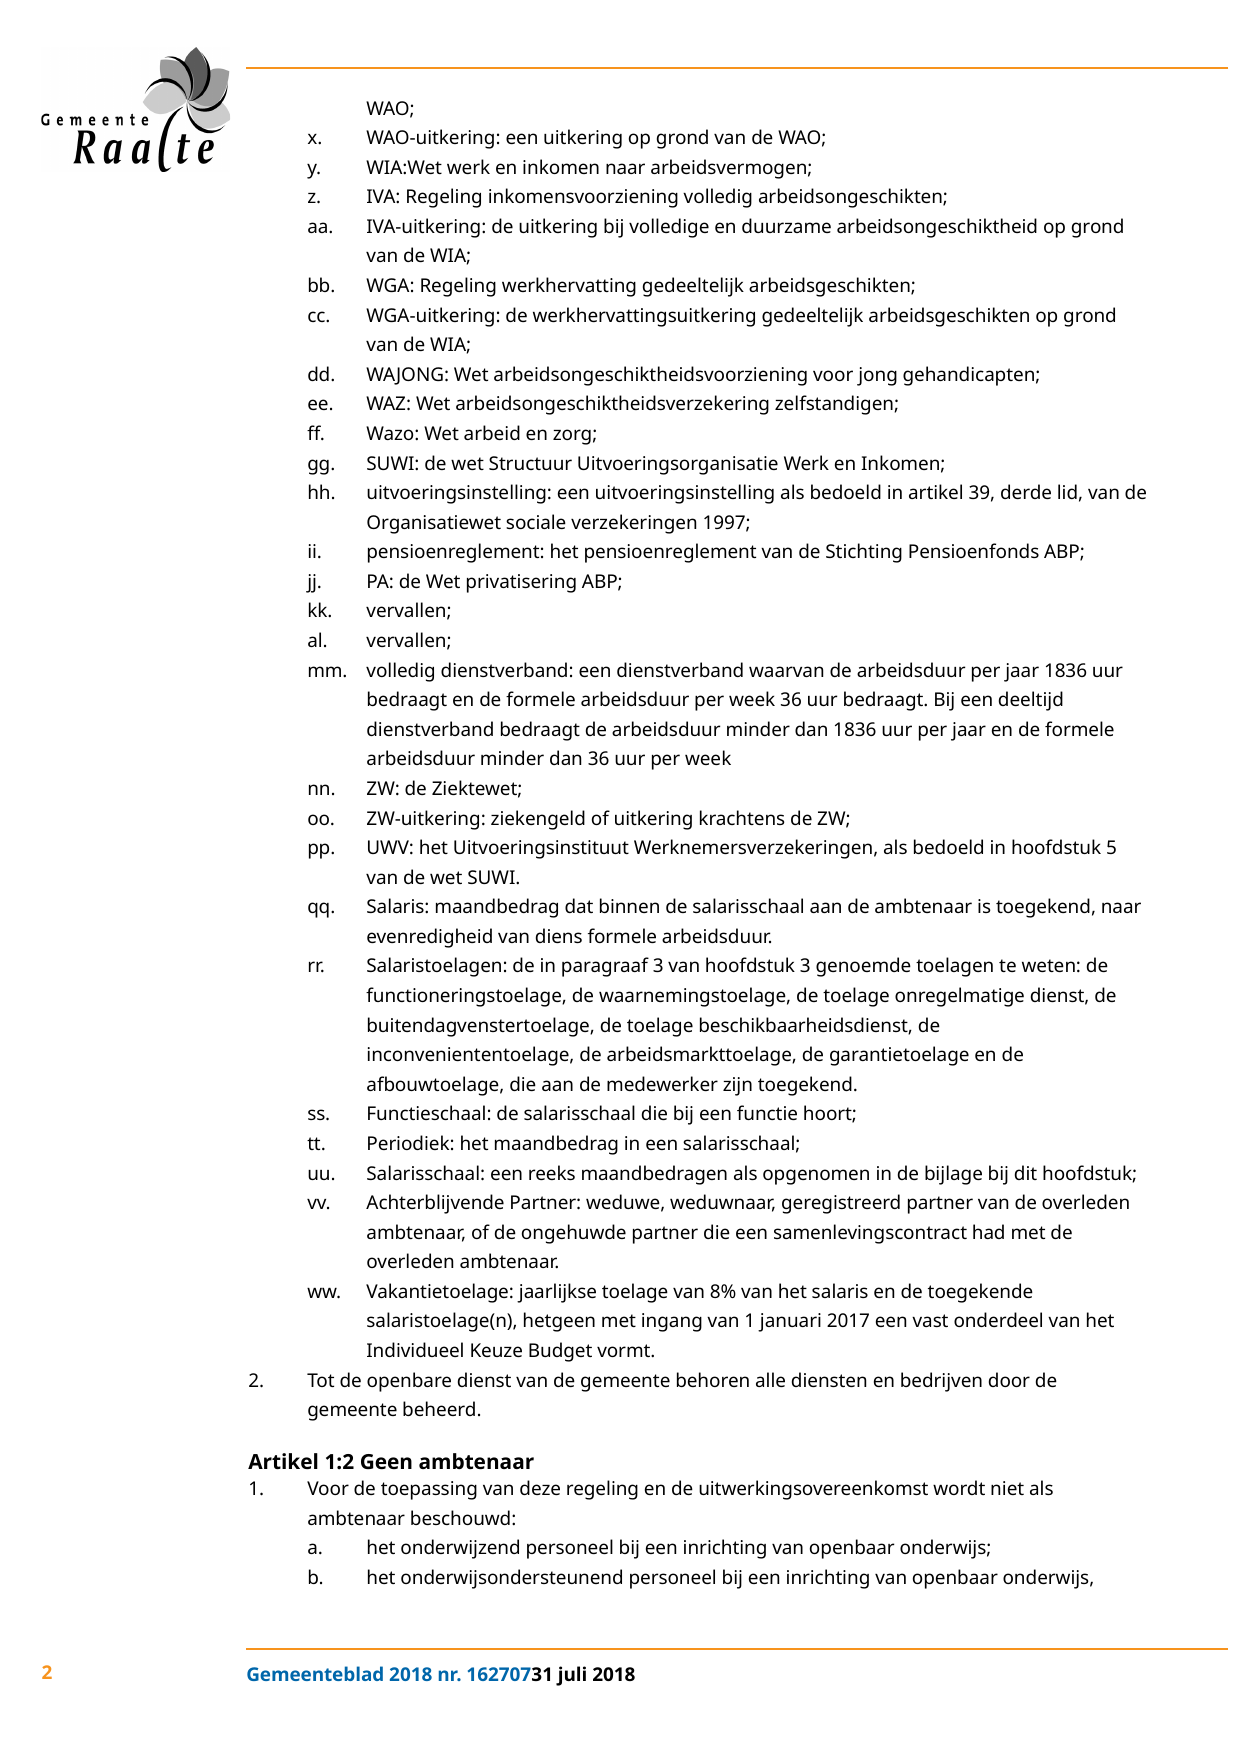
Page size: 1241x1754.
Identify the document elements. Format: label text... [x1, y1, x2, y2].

list WGA-uitkering: de werkhervattingsuitkering gedeeltelijk arbeidsgeschikten op grond van de WIA; [307, 302, 1152, 357]
list WGA: Regeling werkhervatting gedeeltelijk arbeidsgeschikten; [307, 272, 1152, 298]
list Vakantietoelage: jaarlijkse toelage van 8% van het salaris en de toegekende salaristoelage(n), hetgeen met ingang van 1 januari 2017 een vast onderdeel van het Individueel Keuze Budget vormt. [307, 1278, 1152, 1363]
picture [41, 47, 231, 172]
list WIA:Wet werk en inkomen naar arbeidsvermogen; [307, 154, 1152, 180]
list Periodiek: het maandbedrag in een salarisschaal; [307, 1130, 1152, 1156]
list Achterblijvende Partner: weduwe, weduwnaar, geregistreerd partner van de overleden ambtenaar, of de ongehuwde partner die een samenlevingscontract had met de overleden ambtenaar. [307, 1189, 1152, 1274]
list WAZ: Wet arbeidsongeschiktheidsverzekering zelfstandigen; [307, 391, 1152, 416]
list IVA: Regeling inkomensvoorziening volledig arbeidsongeschikten; [307, 183, 1152, 209]
list Salaris: maandbedrag dat binnen de salarisschaal aan de ambtenaar is toegekend, naar evenredigheid van diens formele arbeidsduur. [307, 893, 1152, 949]
list pensioenreglement: het pensioenreglement van de Stichting Pensioenfonds ABP; [307, 538, 1152, 564]
list UWV: het Uitvoeringsinstituut Werknemersverzekeringen, als bedoeld in hoofdstuk 5 van de wet SUWI. [307, 834, 1152, 890]
list volledig dienstverband: een dienstverband waarvan de arbeidsduur per jaar 1836 uur bedraagt en de formele arbeidsduur per week 36 uur bedraagt. Bij een deeltijd dienstverband bedraagt de arbeidsduur minder dan 1836 uur per jaar en de formele arbeidsduur minder dan 36 uur per week [307, 657, 1152, 771]
list ZW-uitkering: ziekengeld of uitkering krachtens de ZW; [307, 805, 1152, 831]
list IVA-uitkering: de uitkering bij volledige en duurzame arbeidsongeschiktheid op grond van de WIA; [307, 213, 1152, 268]
list Salaristoelagen: de in paragraaf 3 van hoofdstuk 3 genoemde toelagen te weten: de functioneringstoelage, de waarnemingstoelage, de toelage onregelmatige dienst, de buitendagvenstertoelage, de toelage beschikbaarheidsdienst, de inconveniententoelage, de arbeidsmarkttoelage, de garantietoelage en de afbouwtoelage, die aan de medewerker zijn toegekend. [307, 953, 1152, 1097]
list uitvoeringsinstelling: een uitvoeringsinstelling als bedoeld in artikel 39, derde lid, van de Organisatiewet sociale verzekeringen 1997; [307, 479, 1152, 535]
list vervallen; [307, 598, 1152, 623]
list ZW: de Ziektewet; [307, 775, 1152, 801]
list het onderwijzend personeel bij een inrichting van openbaar onderwijs; [307, 1534, 1152, 1560]
list SUWI: de wet Structuur Uitvoeringsorganisatie Werk en Inkomen; [307, 450, 1152, 476]
list vervallen; [307, 627, 1152, 653]
list Wazo: Wet arbeid en zorg; [307, 420, 1152, 446]
list het onderwijsondersteunend personeel bij een inrichting van openbaar onderwijs, [307, 1564, 1152, 1590]
list WAJONG: Wet arbeidsongeschiktheidsvoorziening voor jong gehandicapten; [307, 361, 1152, 387]
list Tot de openbare dienst van de gemeente behoren alle diensten en bedrijven door de gemeente beheerd. [248, 1367, 1152, 1422]
list Voor de toepassing van deze regeling en de uitwerkingsovereenkomst wordt niet als ambtenaar beschouwd: [248, 1475, 1152, 1531]
list WAO-uitkering: een uitkering op grond van de WAO; [307, 124, 1152, 150]
list WAO; [307, 95, 1152, 121]
list Functieschaal: de salarisschaal die bij een functie hoort; [307, 1101, 1152, 1126]
list Salarisschaal: een reeks maandbedragen als opgenomen in de bijlage bij dit hoofdstuk; [307, 1160, 1152, 1186]
list PA: de Wet privatisering ABP; [307, 568, 1152, 594]
text Artikel 1:2 Geen ambtenaar [248, 1447, 1152, 1475]
